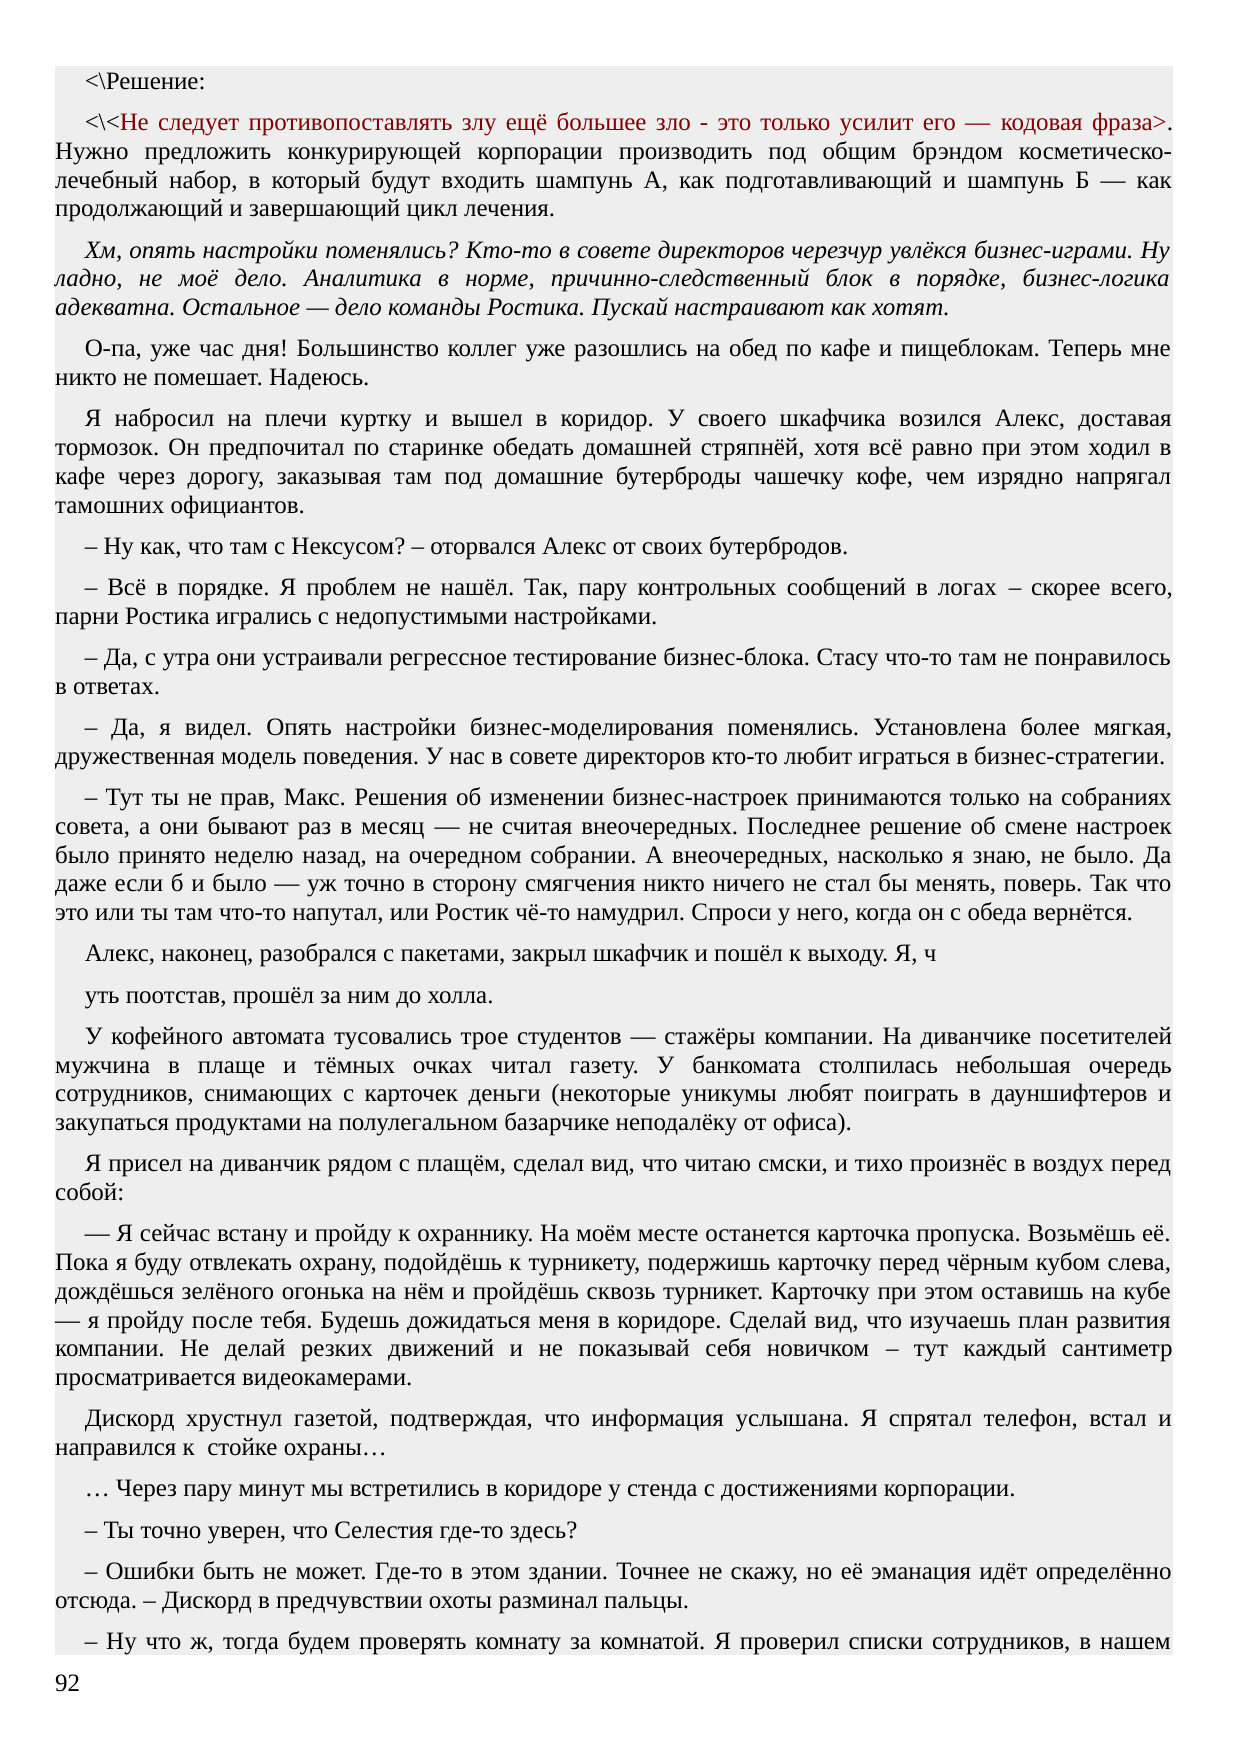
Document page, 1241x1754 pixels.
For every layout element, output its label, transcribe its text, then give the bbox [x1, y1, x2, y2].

text <\<Не следует противопоставлять злу ещё большее зло - это только усилит его — кодовая фраза>. Нужно предложить конкурирующей корпорации производить под общим брэндом косметическо-лечебный набор, в который будут входить шампунь А, как подготавливающий и шампунь Б — как продолжающий и завершающий цикл лечения. [55, 107, 1173, 222]
text О-па, уже час дня! Большинство коллег уже разошлись на обед по кафе и пищеблокам. Теперь мне никто не помешает. Надеюсь. [55, 333, 1173, 391]
text Хм, опять настройки поменялись? Кто-то в совете директоров черезчур увлёкся бизнес-играми. Ну ладно, не моё дело. Аналитика в норме, причинно-следственный блок в порядке, бизнес-логика адекватна. Остальное — дело команды Ростика. Пускай настраивают как хотят. [55, 235, 1173, 321]
text — Я сейчас встану и пройду к охраннику. На моём месте останется карточка пропуска. Возьмёшь её. Пока я буду отвлекать охрану, подойдёшь к турникету, подержишь карточку перед чёрным кубом слева, дождёшься зелёного огонька на нём и пройдёшь сквозь турникет. Карточку при этом оставишь на кубе — я пройду после тебя. Будешь дожидаться меня в коридоре. Сделай вид, что изучаешь план развития компании. Не делай резких движений и не показывай себя новичком – тут каждый сантиметр просматривается видеокамерами. [55, 1218, 1173, 1391]
text Я набросил на плечи куртку и вышел в коридор. У своего шкафчика возился Алекс, доставая тормозок. Он предпочитал по старинке обедать домашней стряпнёй, хотя всё равно при этом ходил в кафе через дорогу, заказывая там под домашние бутерброды чашечку кофе, чем изрядно напрягал тамошних официантов. [55, 403, 1173, 518]
text – Да, я видел. Опять настройки бизнес-моделирования поменялись. Установлена более мягкая, дружественная модель поведения. У нас в совете директоров кто-то любит играться в бизнес-стратегии. [55, 712, 1173, 770]
text уть поотстав, прошёл за ним до холла. [55, 980, 1173, 1008]
text … Через пару минут мы встретились в коридоре у стенда с достижениями корпорации. [55, 1473, 1173, 1502]
text – Ошибки быть не может. Где-то в этом здании. Точнее не скажу, но её эманация идёт определённо отсюда. – Дискорд в предчувствии охоты разминал пальцы. [55, 1556, 1173, 1613]
text – Ну как, что там с Нексусом? – оторвался Алекс от своих бутербродов. [55, 531, 1173, 560]
text Я присел на диванчик рядом с плащём, сделал вид, что читаю смски, и тихо произнёс в воздух перед собой: [55, 1148, 1173, 1206]
text – Ну что ж, тогда будем проверять комнату за комнатой. Я проверил списки сотрудников, в нашем [55, 1626, 1173, 1655]
text У кофейного автомата тусовались трое студентов — стажёры компании. На диванчике посетителей мужчина в плаще и тёмных очках читал газету. У банкомата столпилась небольшая очередь сотрудников, снимающих с карточек деньги (некоторые уникумы любят поиграть в дауншифтеров и закупаться продуктами на полулегальном базарчике неподалёку от офиса). [55, 1021, 1173, 1136]
text – Тут ты не прав, Макс. Решения об изменении бизнес-настроек принимаются только на собраниях совета, а они бывают раз в месяц — не считая внеочередных. Последнее решение об смене настроек было принято неделю назад, на очередном собрании. А внеочередных, насколько я знаю, не было. Да даже если б и было — уж точно в сторону смягчения никто ничего не стал бы менять, поверь. Так что это или ты там что-то напутал, или Ростик чё-то намудрил. Спроси у него, когда он с обеда вернётся. [55, 782, 1173, 926]
text Дискорд хрустнул газетой, подтверждая, что информация услышана. Я спрятал телефон, встал и направился к стойке охраны… [55, 1403, 1173, 1461]
text – Да, с утра они устраивали регрессное тестирование бизнес-блока. Стасу что-то там не понравилось в ответах. [55, 642, 1173, 700]
text – Ты точно уверен, что Селестия где-то здесь? [55, 1515, 1173, 1543]
text – Всё в порядке. Я проблем не нашёл. Так, пару контрольных сообщений в логах – скорее всего, парни Ростика игрались с недопустимыми настройками. [55, 572, 1173, 630]
text <\Решение: [55, 66, 1173, 95]
text Алекс, наконец, разобрался с пакетами, закрыл шкафчик и пошёл к выходу. Я, ч [55, 938, 1173, 967]
